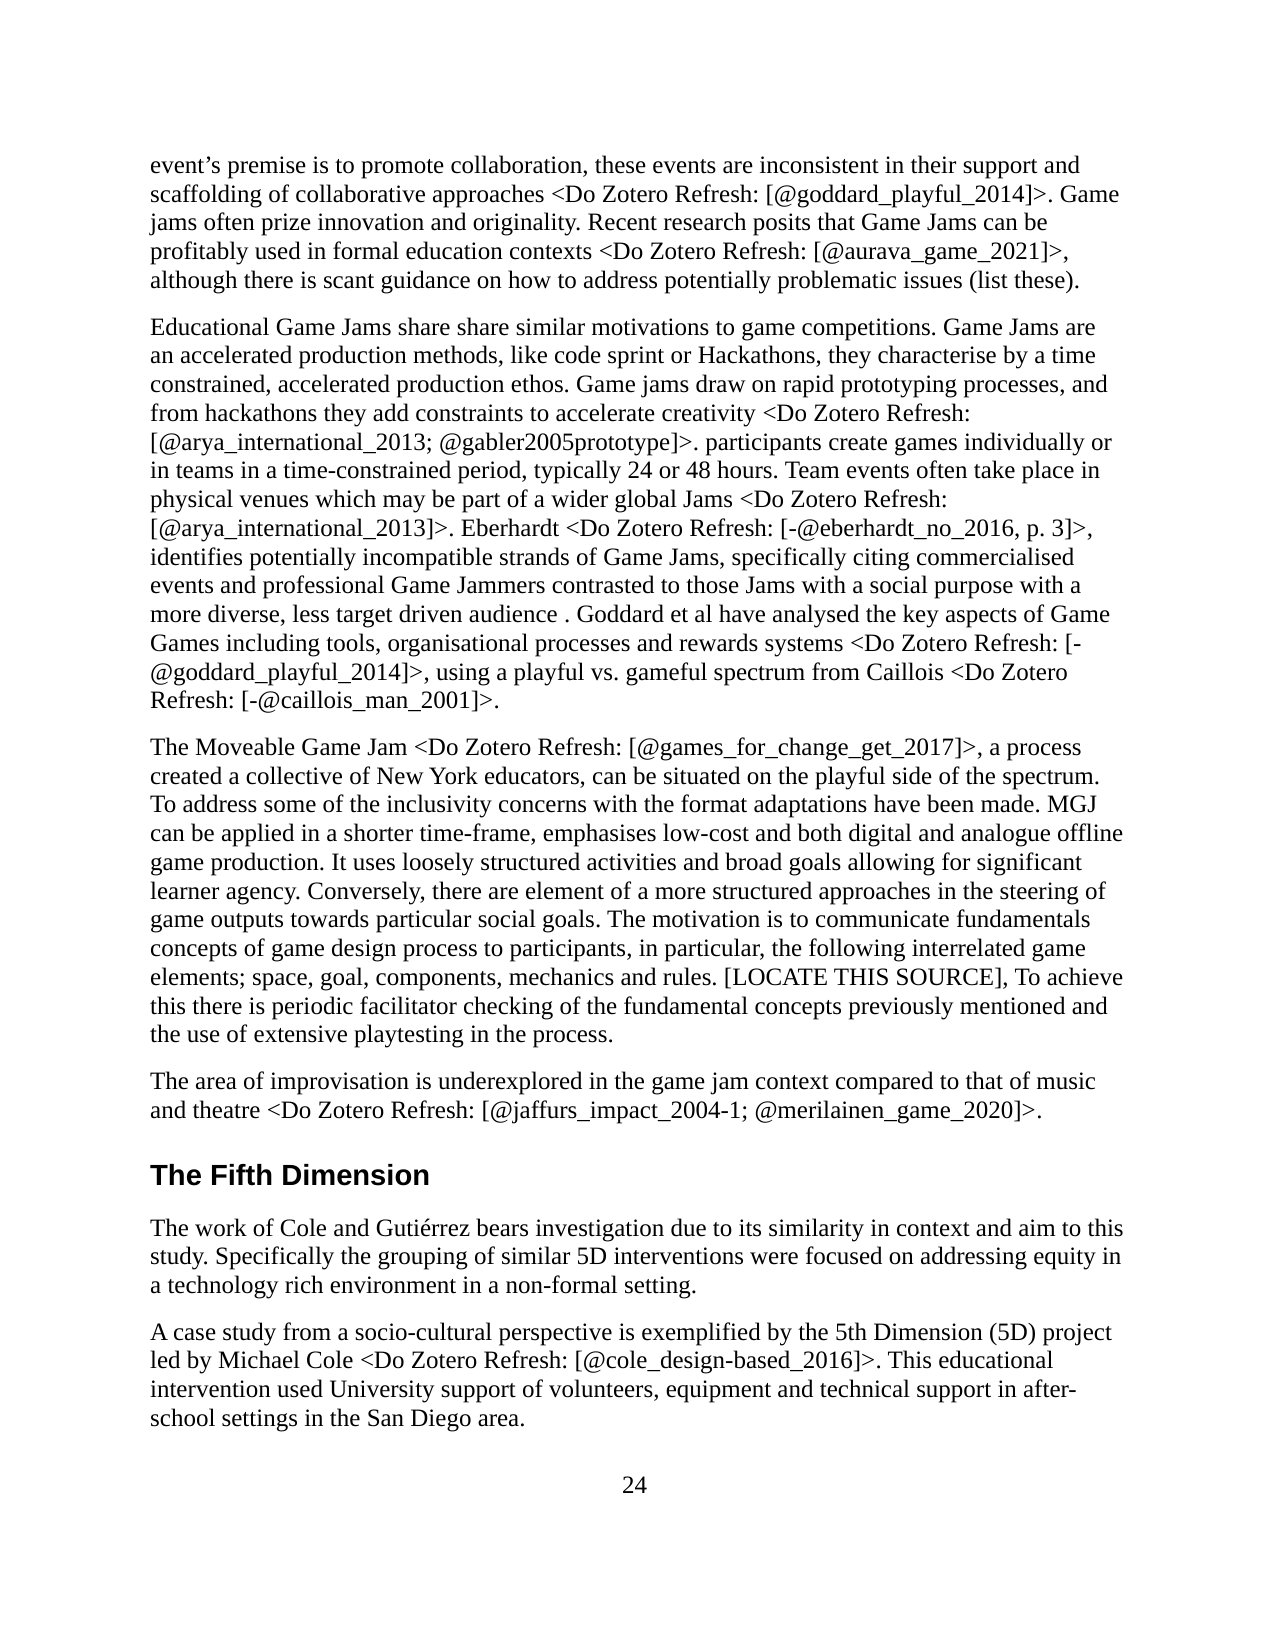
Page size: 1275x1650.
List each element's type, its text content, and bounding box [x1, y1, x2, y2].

text event’s premise is to promote collaboration, these events are inconsistent in their support and scaffolding of collaborative approaches <Do Zotero Refresh: [@goddard_playful_2014]>. Game jams often prize innovation and originality. Recent research posits that Game Jams can be profitably used in formal education contexts <Do Zotero Refresh: [@aurava_game_2021]>, although there is scant guidance on how to address potentially problematic issues (list these). [150, 150, 1125, 294]
text The Moveable Game Jam <Do Zotero Refresh: [@games_for_change_get_2017]>, a process created a collective of New York educators, can be situated on the playful side of the spectrum. To address some of the inclusivity concerns with the format adaptations have been made. MGJ can be applied in a shorter time-frame, emphasises low-cost and both digital and analogue offline game production. It uses loosely structured activities and broad goals allowing for significant learner agency. Conversely, there are element of a more structured approaches in the steering of game outputs towards particular social goals. The motivation is to communicate fundamentals concepts of game design process to participants, in particular, the following interrelated game elements; space, goal, components, mechanics and rules. [LOCATE THIS SOURCE], To achieve this there is periodic facilitator checking of the fundamental concepts previously mentioned and the use of extensive playtesting in the process. [150, 732, 1125, 1048]
text The work of Cole and Gutiérrez bears investigation due to its similarity in context and aim to this study. Specifically the grouping of similar 5D interventions were focused on addressing equity in a technology rich environment in a non-formal setting. [150, 1213, 1125, 1299]
text The area of improvisation is underexplored in the game jam context compared to that of music and theatre <Do Zotero Refresh: [@jaffurs_impact_2004-1; @merilainen_game_2020]>. [150, 1066, 1125, 1124]
subtitle The Fifth Dimension [150, 1158, 1125, 1191]
text A case study from a socio-cultural perspective is exemplified by the 5th Dimension (5D) project led by Michael Cole <Do Zotero Refresh: [@cole_design-based_2016]>. This educational intervention used University support of volunteers, equipment and technical support in after-school settings in the San Diego area. [150, 1317, 1125, 1432]
text Educational Game Jams share share similar motivations to game competitions. Game Jams are an accelerated production methods, like code sprint or Hackathons, they characterise by a time constrained, accelerated production ethos. Game jams draw on rapid prototyping processes, and from hackathons they add constraints to accelerate creativity <Do Zotero Refresh: [@arya_international_2013; @gabler2005prototype]>. participants create games individually or in teams in a time-constrained period, typically 24 or 48 hours. Team events often take place in physical venues which may be part of a wider global Jams <Do Zotero Refresh: [@arya_international_2013]>. Eberhardt <Do Zotero Refresh: [-@eberhardt_no_2016, p. 3]>, identifies potentially incompatible strands of Game Jams, specifically citing commercialised events and professional Game Jammers contrasted to those Jams with a social purpose with a more diverse, less target driven audience . Goddard et al have analysed the key aspects of Game Games including tools, organisational processes and rewards systems <Do Zotero Refresh: [-@goddard_playful_2014]>, using a playful vs. gameful spectrum from Caillois <Do Zotero Refresh: [-@caillois_man_2001]>. [150, 312, 1125, 714]
